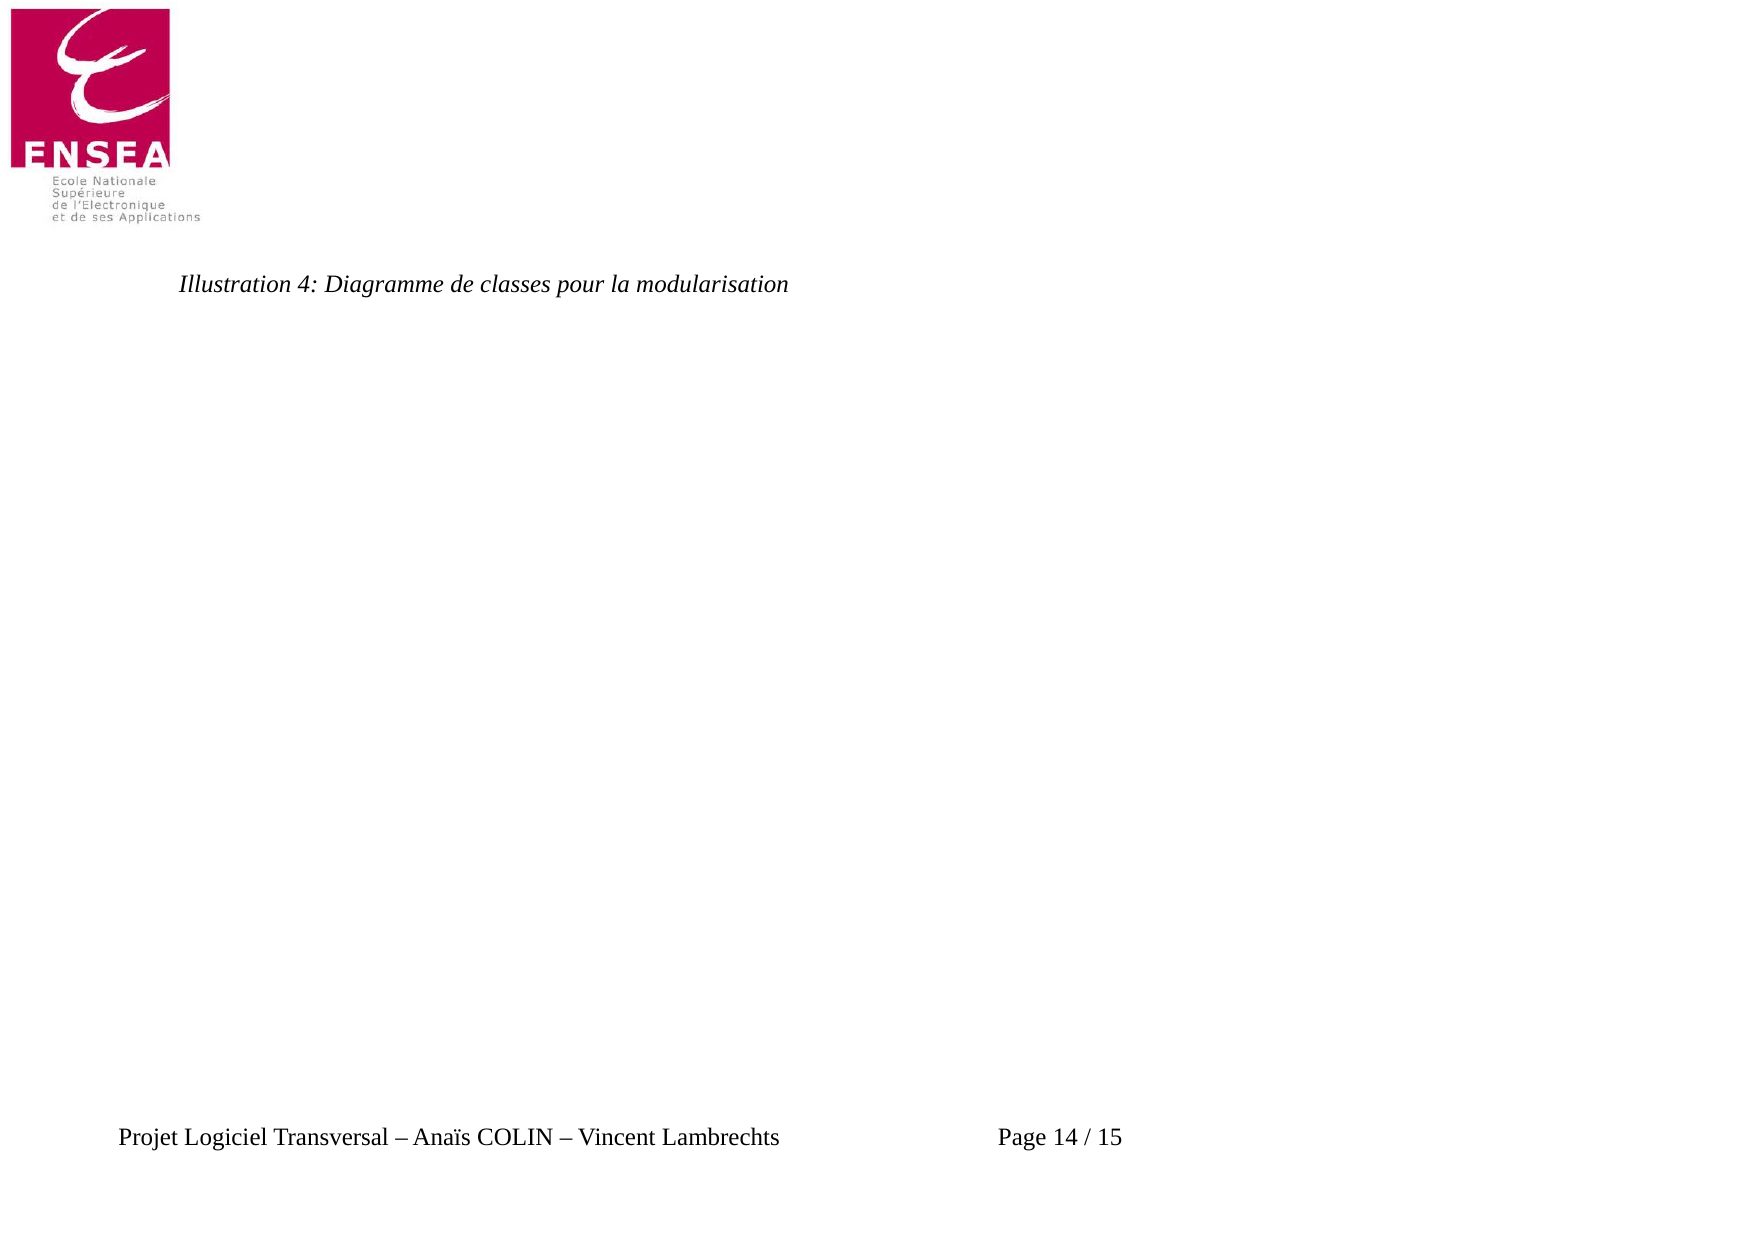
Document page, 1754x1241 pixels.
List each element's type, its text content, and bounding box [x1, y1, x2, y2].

text Illustration 4: Diagramme de classes pour la modularisation [179, 269, 1575, 297]
